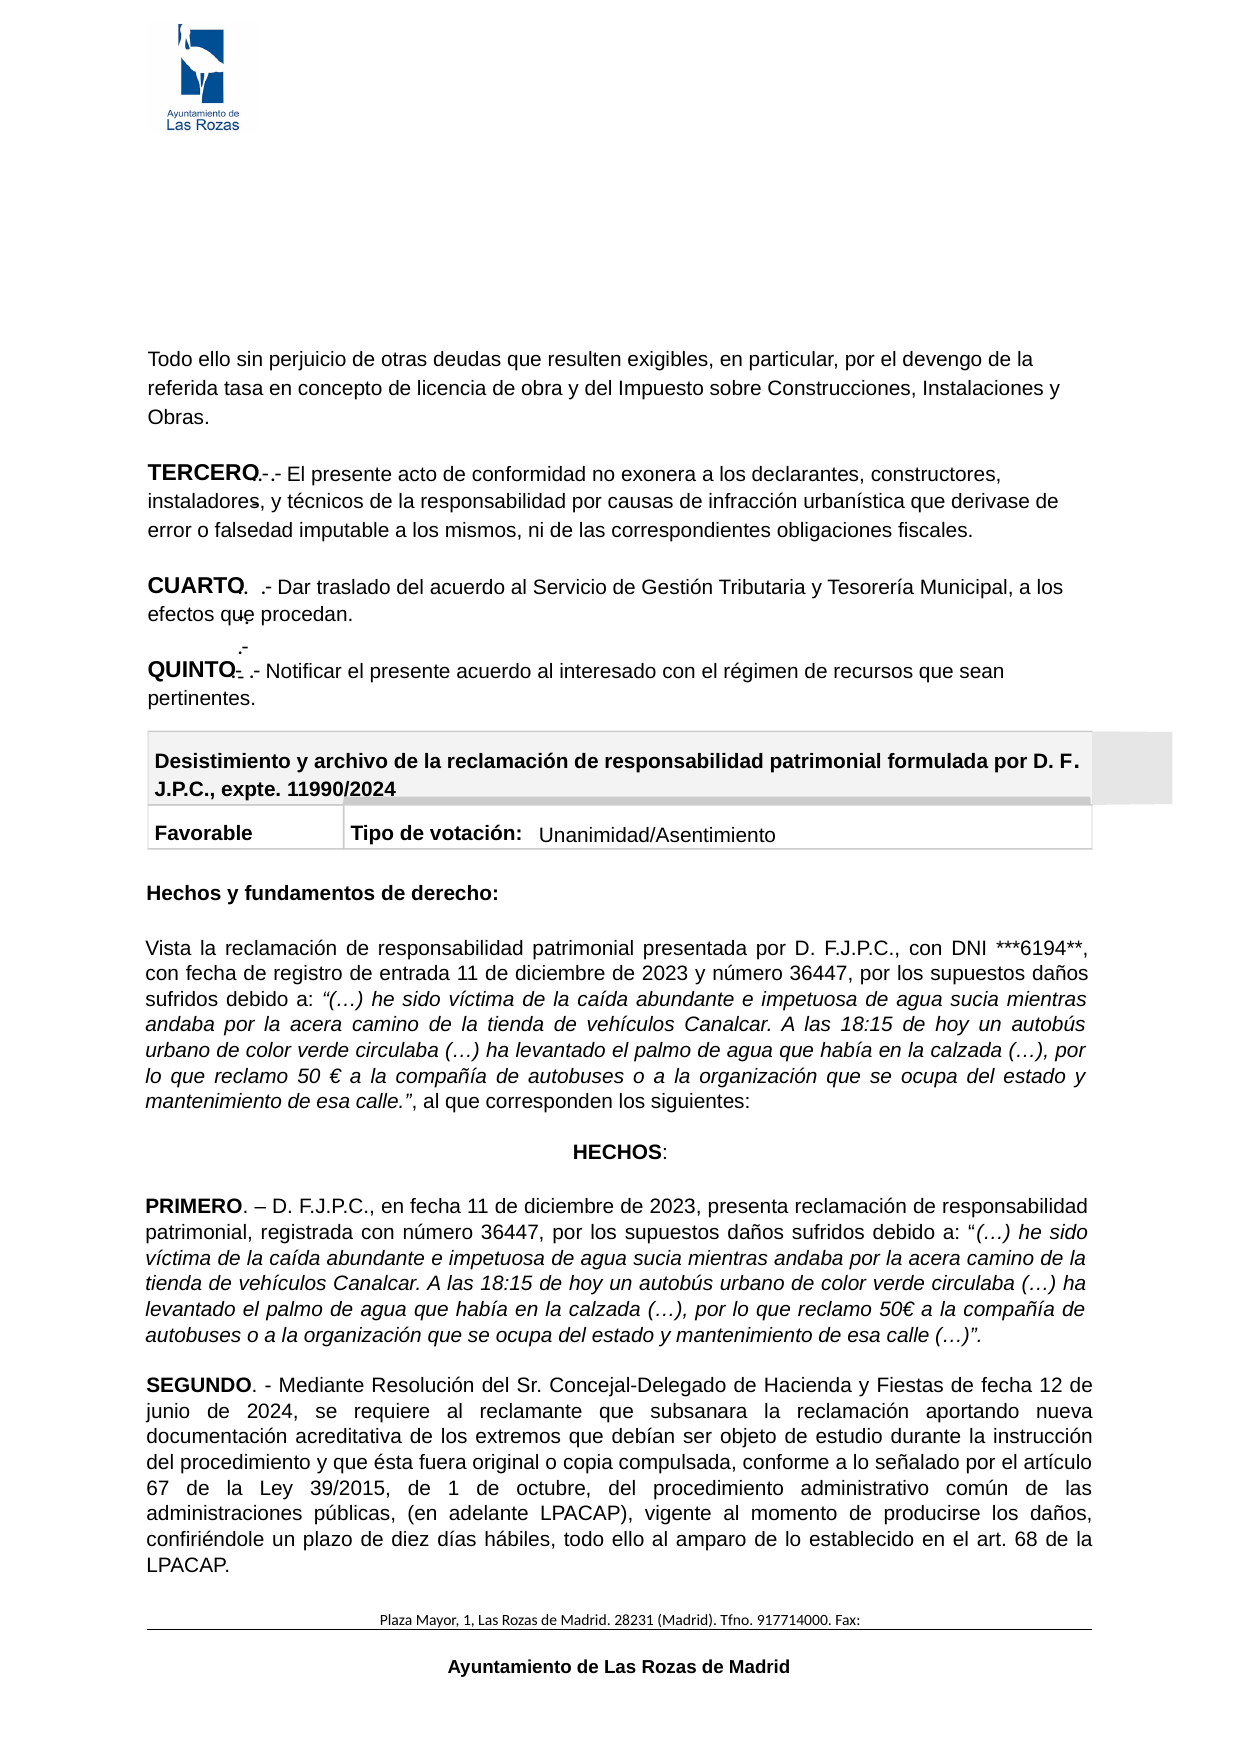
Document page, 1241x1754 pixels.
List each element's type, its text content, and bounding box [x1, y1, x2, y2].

text HECHOS: [147, 1140, 1093, 1164]
text Hechos y fundamentos de derecho: [146, 881, 1087, 905]
text PRIMERO. – D. F.J.P.C., en fecha 11 de diciembre de 2023, presenta reclamación de responsabilidad patrimonial, registrada con número 36447, por los supuestos daños sufridos debido a: “(…) he sido víctima de la caída abundante e impetuosa de agua sucia mientras andaba por la acera camino de la tienda de vehículos Canalcar. A las 18:15 de hoy un autobús urbano de color verde circulaba (…) ha levantado el palmo de agua que había en la calzada (…), por lo que reclamo 50€ a la compañía de autobuses o a la organización que se ocupa del estado y mantenimiento de esa calle (…)”. [145, 1194, 1090, 1346]
text Vista la reclamación de responsabilidad patrimonial presentada por D. F.J.P.C., con DNI ***6194**, con fecha de registro de entrada 11 de diciembre de 2023 y número 36447, por los supuestos daños sufridos debido a: “(…) he sido víctima de la caída abundante e impetuosa de agua sucia mientras andaba por la acera camino de la tienda de vehículos Canalcar. A las 18:15 de hoy un autobús urbano de color verde circulaba (…) ha levantado el palmo de agua que había en la calzada (…), por lo que reclamo 50 € a la compañía de autobuses o a la organización que se ocupa del estado y mantenimiento de esa calle.”, al que corresponden los siguientes: [145, 935, 1090, 1113]
text SEGUNDO. - Mediante Resolución del Sr. Concejal-Delegado de Hacienda y Fiestas de fecha 12 de junio de 2024, se requiere al reclamante que subsanara la reclamación aportando nueva documentación acreditativa de los extremos que debían ser objeto de estudio durante la instrucción del procedimiento y que ésta fuera original o copia compulsada, conforme a lo señalado por el artículo 67 de la Ley 39/2015, de 1 de octubre, del procedimiento administrativo común de las administraciones públicas, (en adelante LPACAP), vigente al momento de producirse los daños, confiriéndole un plazo de diez días hábiles, todo ello al amparo de lo establecido en el art. 68 de la LPACAP. [146, 1373, 1094, 1576]
